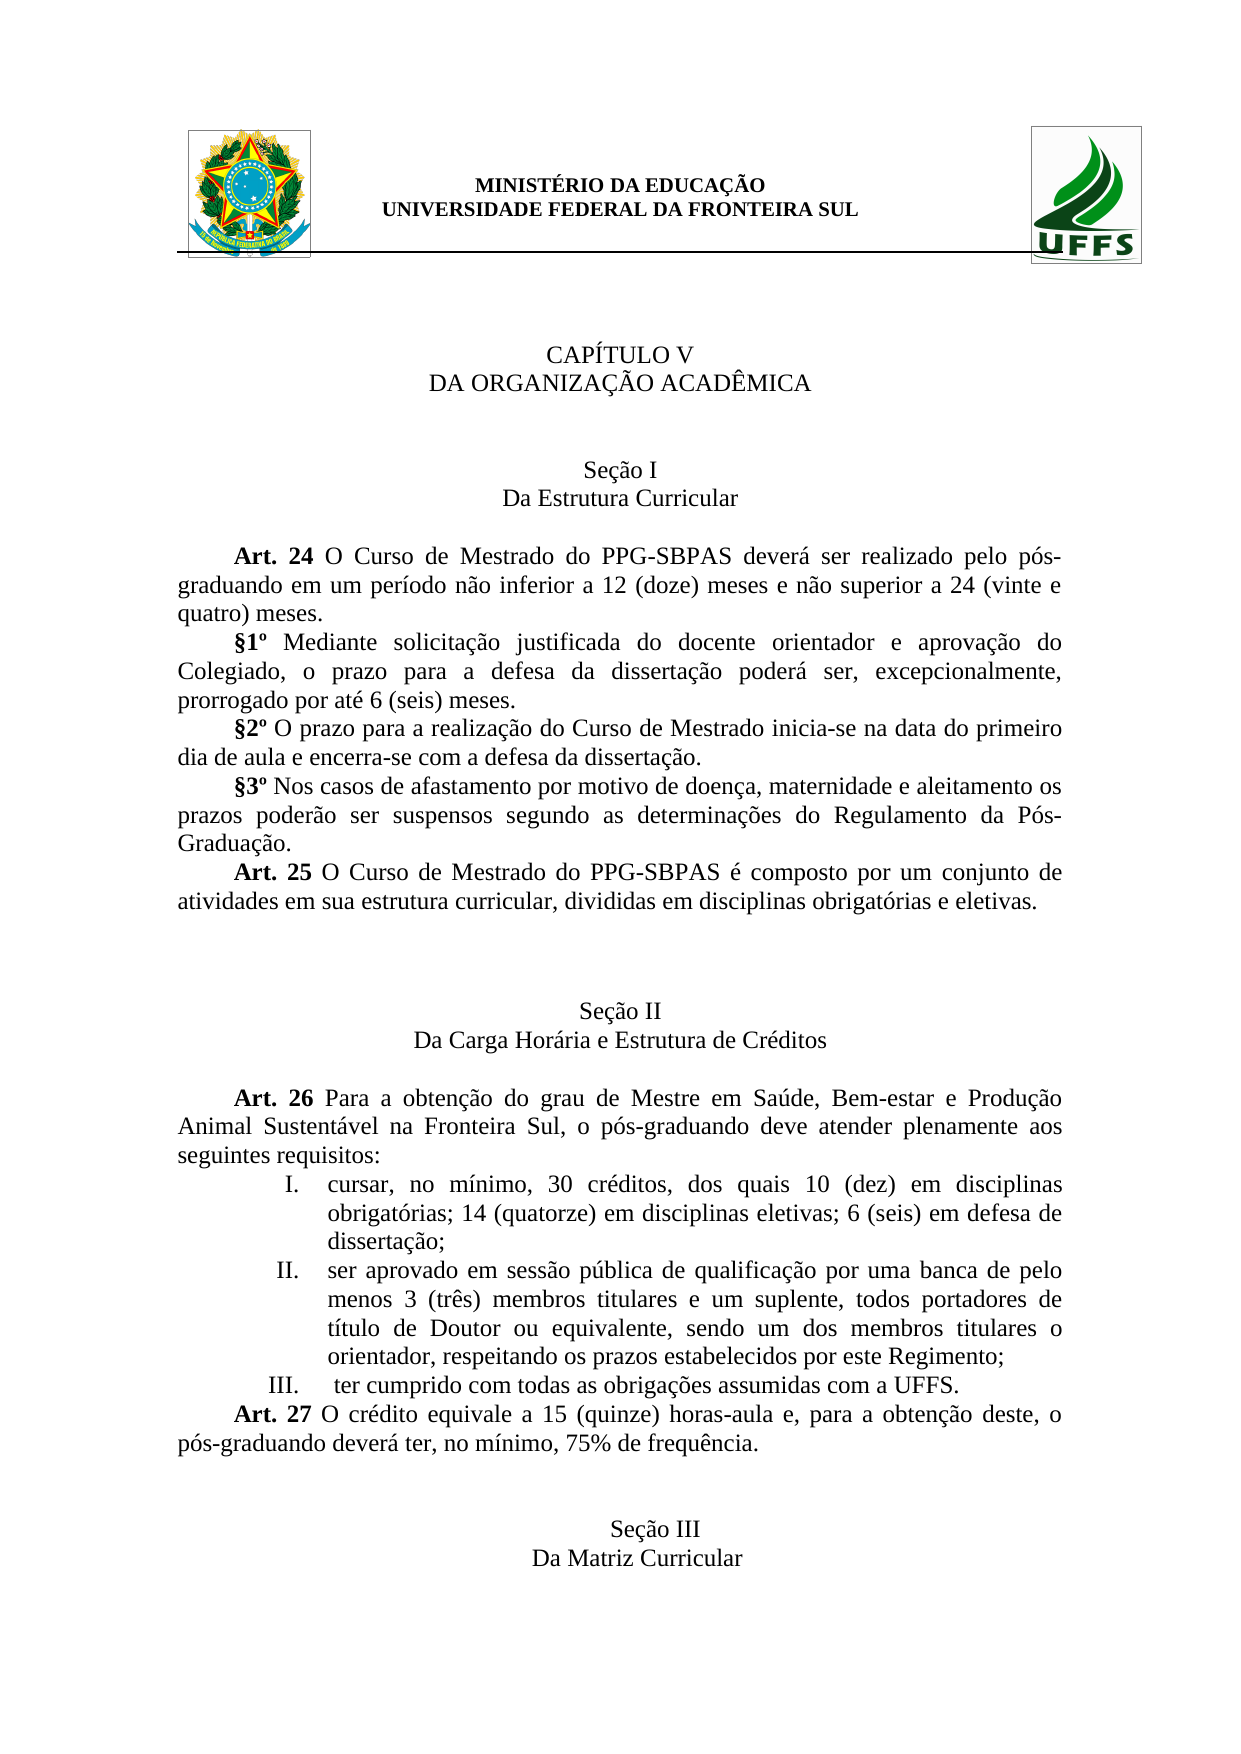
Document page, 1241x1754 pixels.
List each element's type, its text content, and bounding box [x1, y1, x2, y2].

list ter cumprido com todas as obrigações assumidas com a UFFS. [299, 1370, 1063, 1399]
picture [212, 241, 232, 251]
text Seção III [178, 1514, 1059, 1543]
text Da Carga Horária e Estrutura de Créditos [177, 1025, 1063, 1054]
subtitle CAPÍTULO V [177, 340, 1063, 368]
text §3º Nos casos de afastamento por motivo de doença, maternidade e aleitamento os prazos poderão ser suspensos segundo as determinações do Regulamento da Pós-Graduação. [177, 771, 1063, 857]
text Art. 24 O Curso de Mestrado do PPG-SBPAS deverá ser realizado pelo pós-graduando em um período não inferior a 12 (doze) meses e não superior a 24 (vinte e quatro) meses. [177, 541, 1063, 627]
text §2º O prazo para a realização do Curso de Mestrado inicia-se na data do primeiro dia de aula e encerra-se com a defesa da dissertação. [177, 713, 1063, 771]
text Da Matriz Curricular [178, 1543, 1059, 1571]
picture [1032, 127, 1141, 263]
text Seção II [177, 996, 1063, 1025]
list ser aprovado em sessão pública de qualificação por uma banca de pelo menos 3 (três) membros titulares e um suplente, todos portadores de título de Doutor ou equivalente, sendo um dos membros titulares o orientador, respeitando os prazos estabelecidos por este Regimento; [299, 1255, 1063, 1370]
picture [189, 131, 310, 251]
text Da Estrutura Curricular [177, 483, 1063, 512]
text Art. 25 O Curso de Mestrado do PPG-SBPAS é composto por um conjunto de atividades em sua estrutura curricular, divididas em disciplinas obrigatórias e eletivas. [177, 857, 1063, 915]
picture [239, 253, 260, 257]
text Art. 27 O crédito equivale a 15 (quinze) horas-aula e, para a obtenção deste, o pós-graduando deverá ter, no mínimo, 75% de frequência. [177, 1399, 1063, 1456]
picture [189, 253, 232, 257]
list cursar, no mínimo, 30 créditos, dos quais 10 (dez) em disciplinas obrigatórias; 14 (quatorze) em disciplinas eletivas; 6 (seis) em defesa de dissertação; [299, 1169, 1063, 1255]
picture [274, 231, 290, 241]
picture [267, 253, 310, 257]
text Art. 26 Para a obtenção do grau de Mestre em Saúde, Bem-estar e Produção Animal Sustentável na Fronteira Sul, o pós-graduando deve atender plenamente aos seguintes requisitos: [177, 1083, 1063, 1169]
picture [189, 226, 216, 251]
picture [212, 231, 234, 245]
picture [279, 227, 310, 251]
text §1º Mediante solicitação justificada do docente orientador e aprovação do Colegiado, o prazo para a defesa da dissertação poderá ser, excepcionalmente, prorrogado por até 6 (seis) meses. [177, 627, 1063, 713]
subtitle DA ORGANIZAÇÃO ACADÊMICA [177, 368, 1063, 397]
text Seção I [177, 455, 1063, 483]
